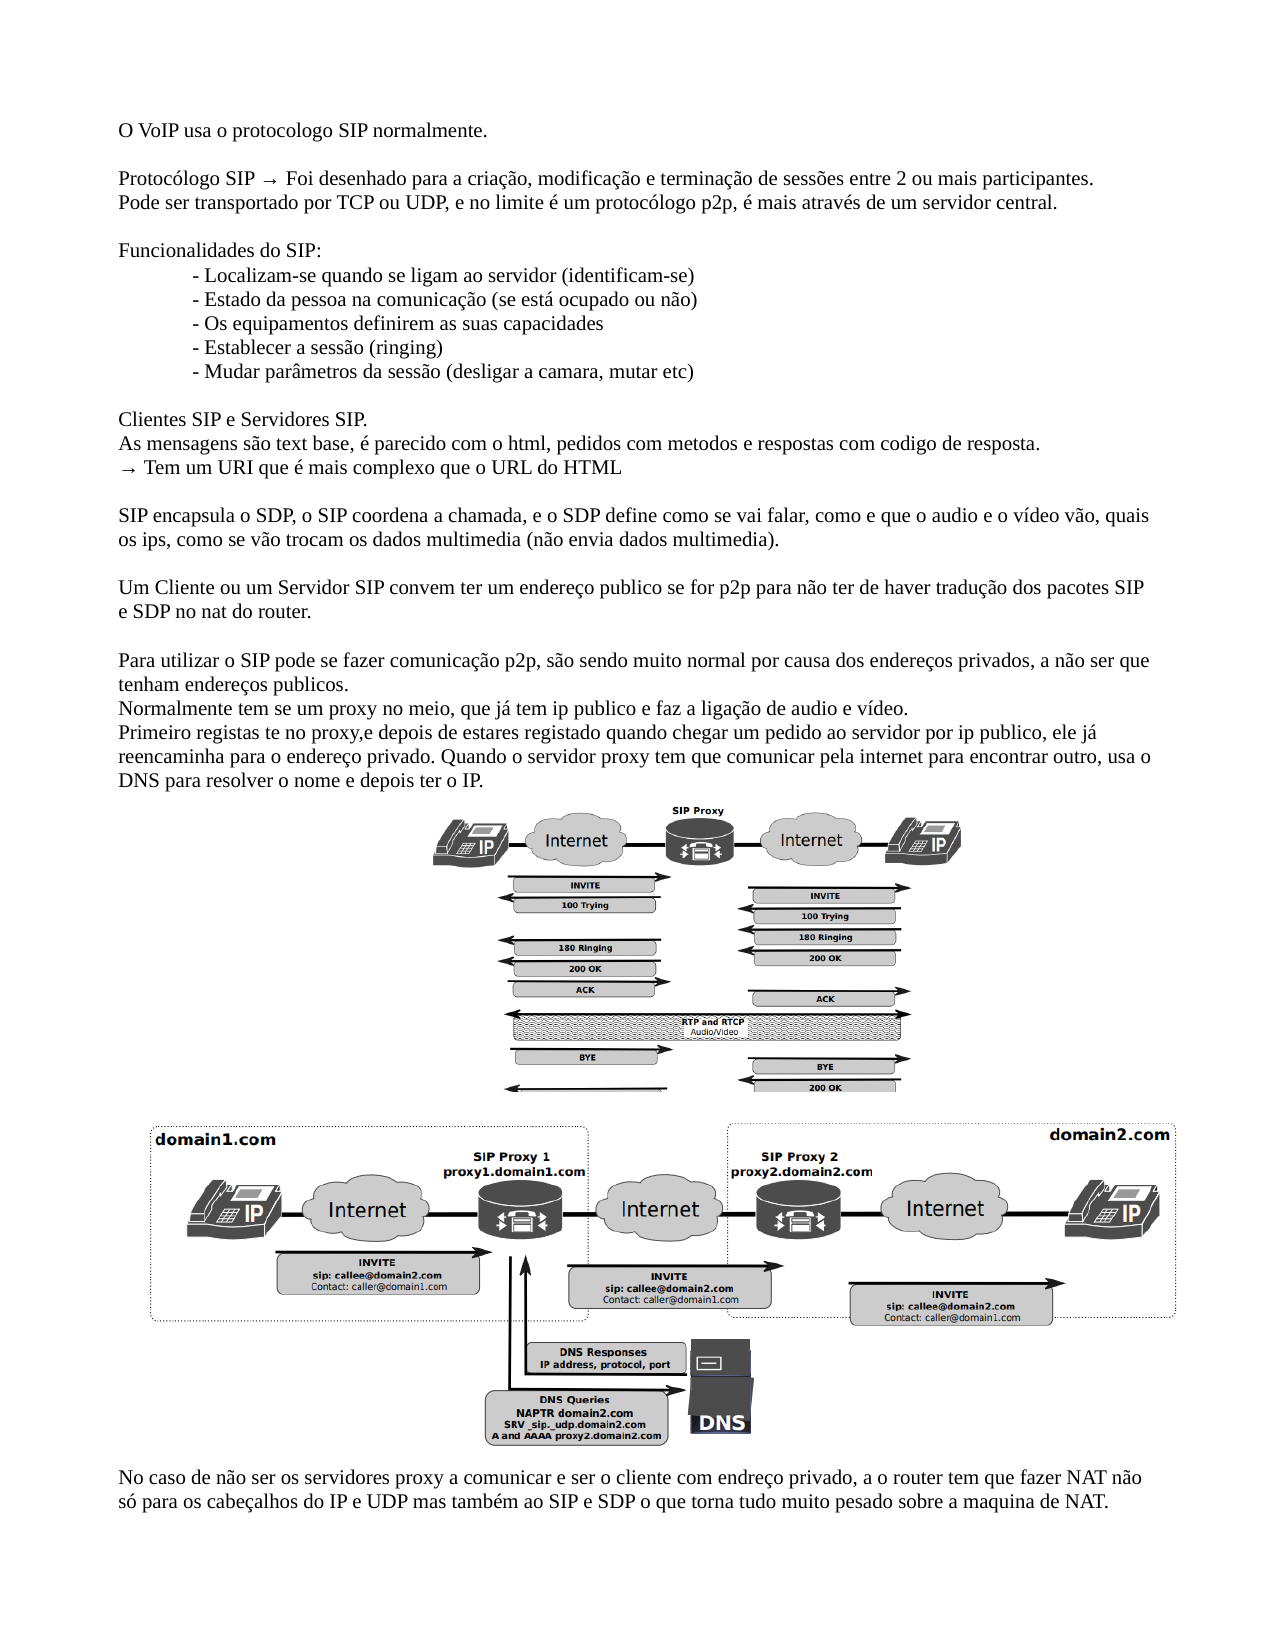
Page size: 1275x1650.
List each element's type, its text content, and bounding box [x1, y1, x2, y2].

text Funcionalidades do SIP: [118, 238, 1157, 262]
picture [142, 793, 1182, 1465]
text Normalmente tem se um proxy no meio, que já tem ip publico e faz a ligação de audio e vídeo. [118, 696, 1157, 720]
text - Establecer a sessão (ringing) [118, 335, 1157, 359]
text Um Cliente ou um Servidor SIP convem ter um endereço publico se for p2p para não ter de haver tradução dos pacotes SIP e SDP no nat do router. [118, 575, 1157, 623]
text Pode ser transportado por TCP ou UDP, e no limite é um protocólogo p2p, é mais através de um servidor central. [118, 190, 1157, 214]
text No caso de não ser os servidores proxy a comunicar e ser o cliente com endreço privado, a o router tem que fazer NAT não só para os cabeçalhos do IP e UDP mas também ao SIP e SDP o que torna tudo muito pesado sobre a maquina de NAT. [118, 1081, 1157, 1513]
text - Localizam-se quando se ligam ao servidor (identificam-se) [118, 262, 1157, 287]
text SIP encapsula o SDP, o SIP coordena a chamada, e o SDP define como se vai falar, como e que o audio e o vídeo vão, quais os ips, como se vão trocam os dados multimedia (não envia dados multimedia). [118, 503, 1157, 551]
text reencaminha para o endereço privado. Quando o servidor proxy tem que comunicar pela internet para encontrar outro, usa o DNS para resolver o nome e depois ter o IP. [118, 744, 1157, 792]
text - Estado da pessoa na comunicação (se está ocupado ou não) [118, 287, 1157, 311]
text Para utilizar o SIP pode se fazer comunicação p2p, são sendo muito normal por causa dos endereços privados, a não ser que tenham endereços publicos. [118, 647, 1157, 696]
text O VoIP usa o protocologo SIP normalmente. [118, 118, 1157, 142]
text Protocólogo SIP → Foi desenhado para a criação, modificação e terminação de sessões entre 2 ou mais participantes. [118, 166, 1157, 190]
text Primeiro registas te no proxy,e depois de estares registado quando chegar um pedido ao servidor por ip publico, ele já [118, 720, 1157, 744]
text → Tem um URI que é mais complexo que o URL do HTML [118, 455, 1157, 479]
text - Os equipamentos definirem as suas capacidades [118, 311, 1157, 335]
text - Mudar parâmetros da sessão (desligar a camara, mutar etc) [118, 359, 1157, 383]
text As mensagens são text base, é parecido com o html, pedidos com metodos e respostas com codigo de resposta. [118, 431, 1157, 455]
text Clientes SIP e Servidores SIP. [118, 407, 1157, 431]
